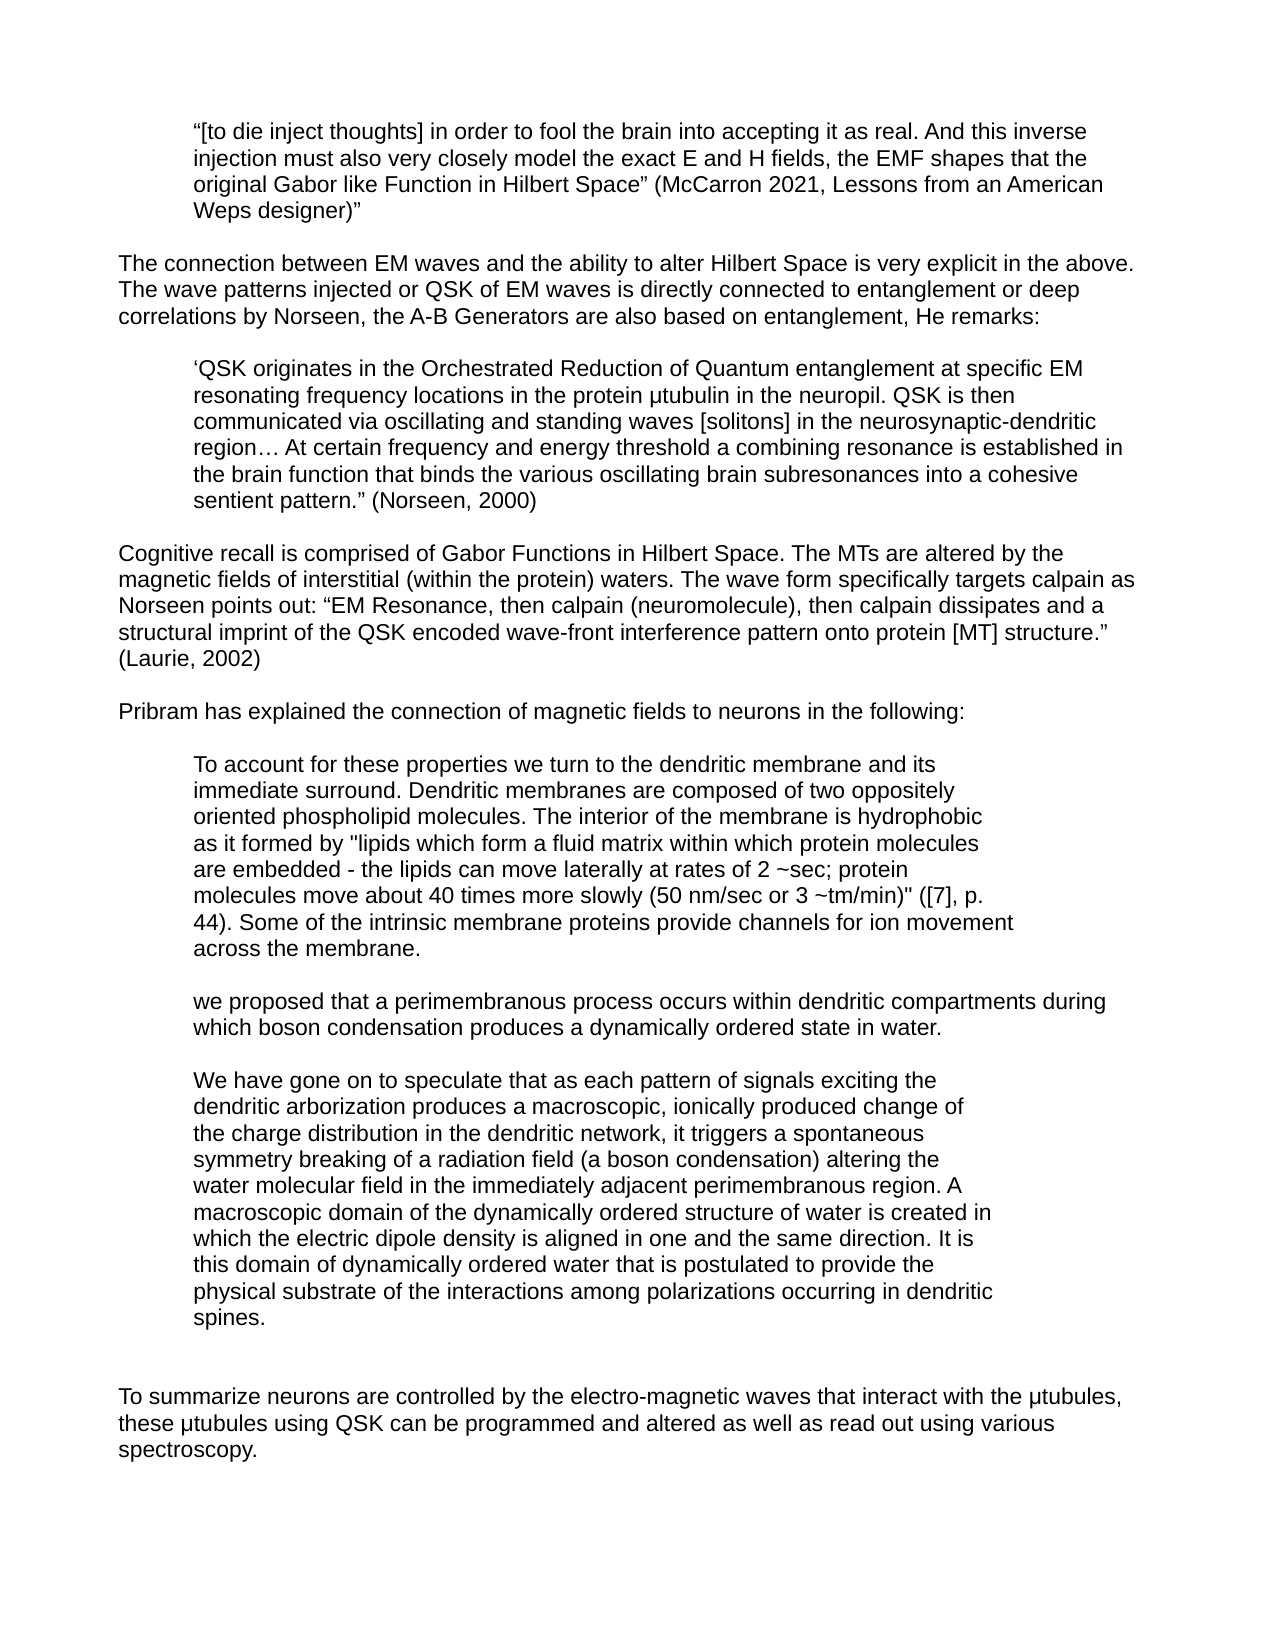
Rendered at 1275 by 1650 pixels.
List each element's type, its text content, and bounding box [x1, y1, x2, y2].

text physical substrate of the interactions among polarizations occurring in dendritic [193, 1278, 1157, 1304]
text as it formed by "lipids which form a fluid matrix within which protein molecules [193, 830, 1157, 856]
text molecules move about 40 times more slowly (50 nm/sec or 3 ~tm/min)" ([7], p. [193, 882, 1157, 909]
text macroscopic domain of the dynamically ordered structure of water is created in [193, 1199, 1157, 1225]
text immediate surround. Dendritic membranes are composed of two oppositely [193, 777, 1157, 803]
text ‘QSK originates in the Orchestrated Reduction of Quantum entanglement at specific EM resonating frequency locations in the protein μtubulin in the neuropil. QSK is then communicated via oscillating and standing waves [solitons] in the neurosynaptic-dendritic region… At certain frequency and energy threshold a combining resonance is established in the brain function that binds the various oscillating brain subresonances into a cohesive sentient pattern.” (Norseen, 2000) [193, 355, 1157, 513]
text Cognitive recall is comprised of Gabor Functions in Hilbert Space. The MTs are altered by the magnetic fields of interstitial (within the protein) waters. The wave form specifically targets calpain as Norseen points out: “EM Resonance, then calpain (neuromolecule), then calpain dissipates and a structural imprint of the QSK encoded wave-front interference pattern onto protein [MT] structure.” (Laurie, 2002) [118, 540, 1157, 672]
text we proposed that a perimembranous process occurs within dendritic compartments during which boson condensation produces a dynamically ordered state in water. [193, 988, 1157, 1041]
text water molecular field in the immediately adjacent perimembranous region. A [193, 1172, 1157, 1199]
text dendritic arborization produces a macroscopic, ionically produced change of [193, 1093, 1157, 1119]
text this domain of dynamically ordered water that is postulated to provide the [193, 1251, 1157, 1278]
text across the membrane. [193, 935, 1157, 961]
text symmetry breaking of a radiation field (a boson condensation) altering the [193, 1146, 1157, 1172]
text The connection between EM waves and the ability to alter Hilbert Space is very explicit in the above. The wave patterns injected or QSK of EM waves is directly connected to entanglement or deep correlations by Norseen, the A-B Generators are also based on entanglement, He remarks: [118, 250, 1157, 329]
text 44). Some of the intrinsic membrane proteins provide channels for ion movement [193, 909, 1157, 935]
text Pribram has explained the connection of magnetic fields to neurons in the following: [118, 698, 1157, 724]
text To summarize neurons are controlled by the electro-magnetic waves that interact with the μtubules, these μtubules using QSK can be programmed and altered as well as read out using various spectroscopy. [118, 1383, 1157, 1462]
text We have gone on to speculate that as each pattern of signals exciting the [193, 1067, 1157, 1093]
text oriented phospholipid molecules. The interior of the membrane is hydrophobic [193, 803, 1157, 830]
text are embedded - the lipids can move laterally at rates of 2 ~sec; protein [193, 856, 1157, 882]
text which the electric dipole density is aligned in one and the same direction. It is [193, 1225, 1157, 1251]
text spines. [193, 1304, 1157, 1330]
text To account for these properties we turn to the dendritic membrane and its [193, 751, 1157, 777]
text “[to die inject thoughts] in order to fool the brain into accepting it as real. And this inverse injection must also very closely model the exact E and H fields, the EMF shapes that the original Gabor like Function in Hilbert Space” (McCarron 2021, Lessons from an American Weps designer)” [193, 118, 1157, 223]
text the charge distribution in the dendritic network, it triggers a spontaneous [193, 1119, 1157, 1146]
